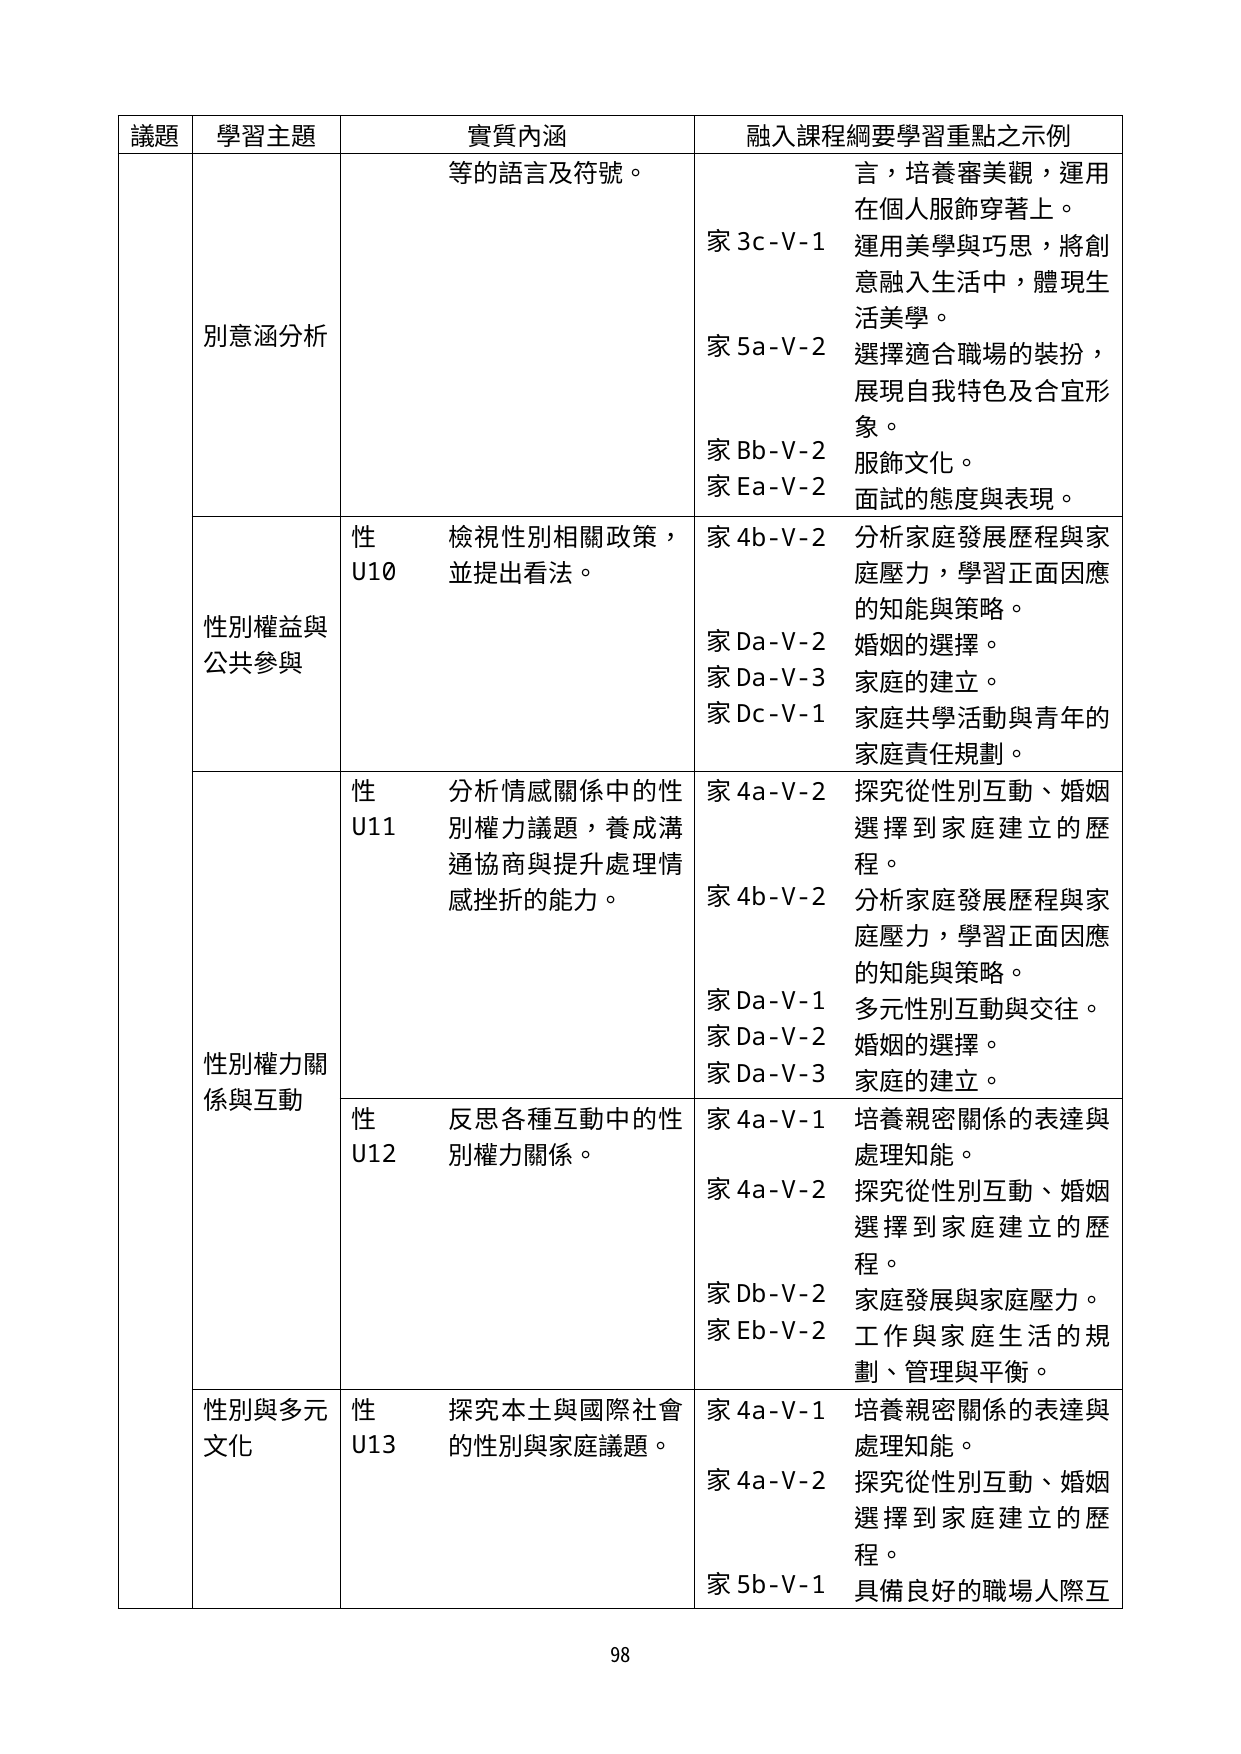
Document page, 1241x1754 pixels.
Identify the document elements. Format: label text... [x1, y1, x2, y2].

table_cell 家4a-V-1 家4a-V-2 家5b-V-1 [695, 1390, 843, 1608]
table_cell 等的語言及符號。 [437, 154, 694, 516]
table_cell [341, 154, 437, 516]
table_header 融入課程綱要學習重點之示例 [695, 116, 1122, 152]
table_cell 性U11 [341, 772, 437, 1098]
table_cell 分析情感關係中的性別權力議題，養成溝通協商與提升處理情感挫折的能力。 [437, 772, 694, 1098]
table_cell 性別權力關係與互動 [193, 772, 340, 1389]
table_cell 別意涵分析 [193, 154, 340, 516]
table_cell 探究本土與國際社會的性別與家庭議題。 [437, 1390, 694, 1608]
table_header 學習主題 [193, 116, 340, 152]
table_cell 性U12 [341, 1099, 437, 1389]
table_cell 家4a-V-2 家4b-V-2 家Da-V-1 家Da-V-2 家Da-V-3 [695, 772, 843, 1098]
table_cell 性別權益與公共參與 [193, 517, 340, 771]
table_cell 性別與多元文化 [193, 1390, 340, 1608]
table_cell 培養親密關係的表達與處理知能。 探究從性別互動、婚姻選擇到家庭建立的歷程。 家庭發展與家庭壓力。 工作與家庭生活的規劃、管理與平衡。 [843, 1099, 1122, 1389]
table_cell 言，培養審美觀，運用在個人服飾穿著上。 運用美學與巧思，將創意融入生活中，體現生活美學。 選擇適合職場的裝扮，展現自我特色及合宜形象。 服飾文化。 面試的態度與表現。 [843, 154, 1122, 516]
table_cell 探究從性別互動、婚姻選擇到家庭建立的歷程。 分析家庭發展歷程與家庭壓力，學習正面因應的知能與策略。 多元性別互動與交往。 婚姻的選擇。 家庭的建立。 [843, 772, 1122, 1098]
table_cell 家3c-V-1 家5a-V-2 家Bb-V-2 家Ea-V-2 [695, 154, 843, 516]
table_cell 性U10 [341, 517, 437, 771]
table_cell 檢視性別相關政策，並提出看法。 [437, 517, 694, 771]
table_cell [119, 154, 192, 1608]
table_cell 反思各種互動中的性別權力關係。 [437, 1099, 694, 1389]
table_header 實質內涵 [341, 116, 694, 152]
table_cell 分析家庭發展歷程與家庭壓力，學習正面因應的知能與策略。 婚姻的選擇。 家庭的建立。 家庭共學活動與青年的家庭責任規劃。 [843, 517, 1122, 771]
table_cell 家4b-V-2 家Da-V-2 家Da-V-3 家Dc-V-1 [695, 517, 843, 771]
table_cell 培養親密關係的表達與處理知能。 探究從性別互動、婚姻選擇到家庭建立的歷程。 具備良好的職場人際互 [843, 1390, 1122, 1608]
table_cell 家4a-V-1 家4a-V-2 家Db-V-2 家Eb-V-2 [695, 1099, 843, 1389]
table_cell 性U13 [341, 1390, 437, 1608]
table_header 議題 [119, 116, 192, 152]
